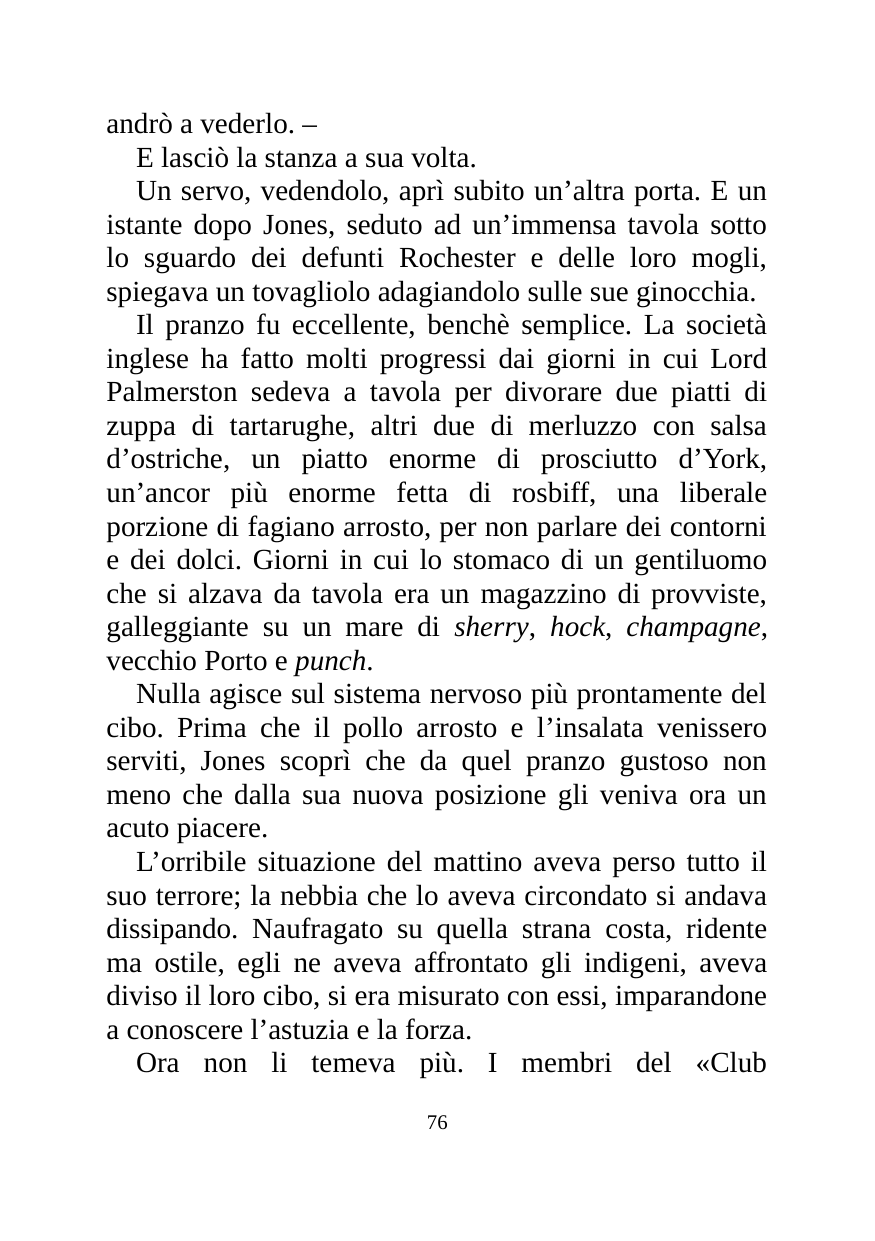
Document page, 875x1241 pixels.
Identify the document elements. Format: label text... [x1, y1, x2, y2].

text L’orribile situazione del mattino aveva perso tutto il suo terrore; la nebbia che lo aveva circondato si andava dissipando. Naufragato su quella strana costa, ridente ma ostile, egli ne aveva affrontato gli indigeni, aveva diviso il loro cibo, si era misurato con essi, imparandone a conoscere l’astuzia e la forza. [106, 844, 768, 1045]
text Ora non li temeva più. I membri del «Club [106, 1045, 768, 1079]
text andrò a vederlo. – [106, 106, 768, 140]
text Nulla agisce sul sistema nervoso più prontamente del cibo. Prima che il pollo arrosto e l’insalata venissero serviti, Jones scoprì che da quel pranzo gustoso non meno che dalla sua nuova posizione gli veniva ora un acuto piacere. [106, 676, 768, 844]
text Il pranzo fu eccellente, benchè semplice. La società inglese ha fatto molti progressi dai giorni in cui Lord Palmerston sedeva a tavola per divorare due piatti di zuppa di tartarughe, altri due di merluzzo con salsa d’ostriche, un piatto enorme di prosciutto d’York, un’ancor più enorme fetta di rosbiff, una liberale porzione di fagiano arrosto, per non parlare dei contorni e dei dolci. Giorni in cui lo stomaco di un gentiluomo che si alzava da tavola era un magazzino di provviste, galleggiante su un mare di sherry, hock, champagne, vecchio Porto e punch. [106, 307, 768, 676]
text Un servo, vedendolo, aprì subito un’altra porta. E un istante dopo Jones, seduto ad un’immensa tavola sotto lo sguardo dei defunti Rochester e delle loro mogli, spiegava un tovagliolo adagiandolo sulle sue ginocchia. [106, 173, 768, 307]
text E lasciò la stanza a sua volta. [106, 140, 768, 173]
